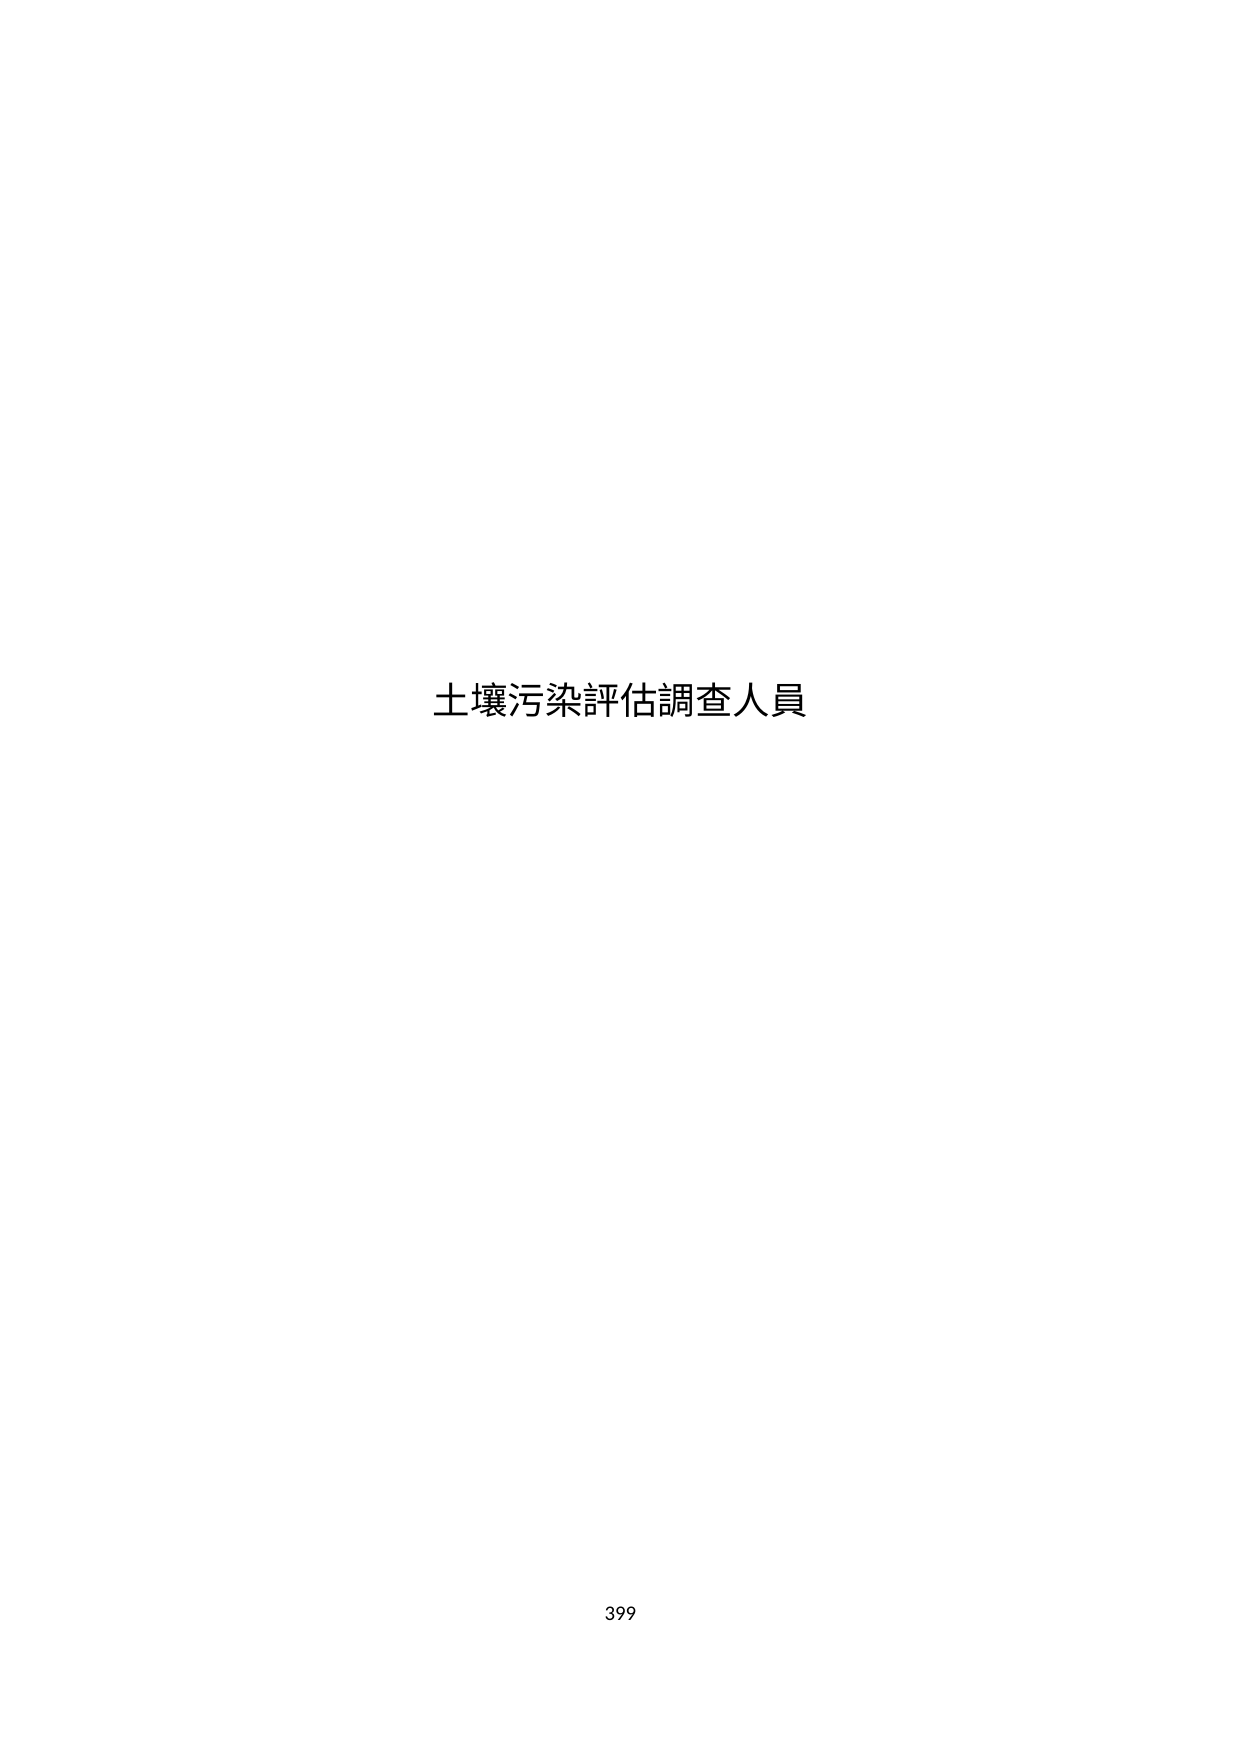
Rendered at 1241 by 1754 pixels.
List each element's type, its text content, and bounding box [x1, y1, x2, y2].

text 土壤污染評估調查人員 [187, 657, 1053, 719]
